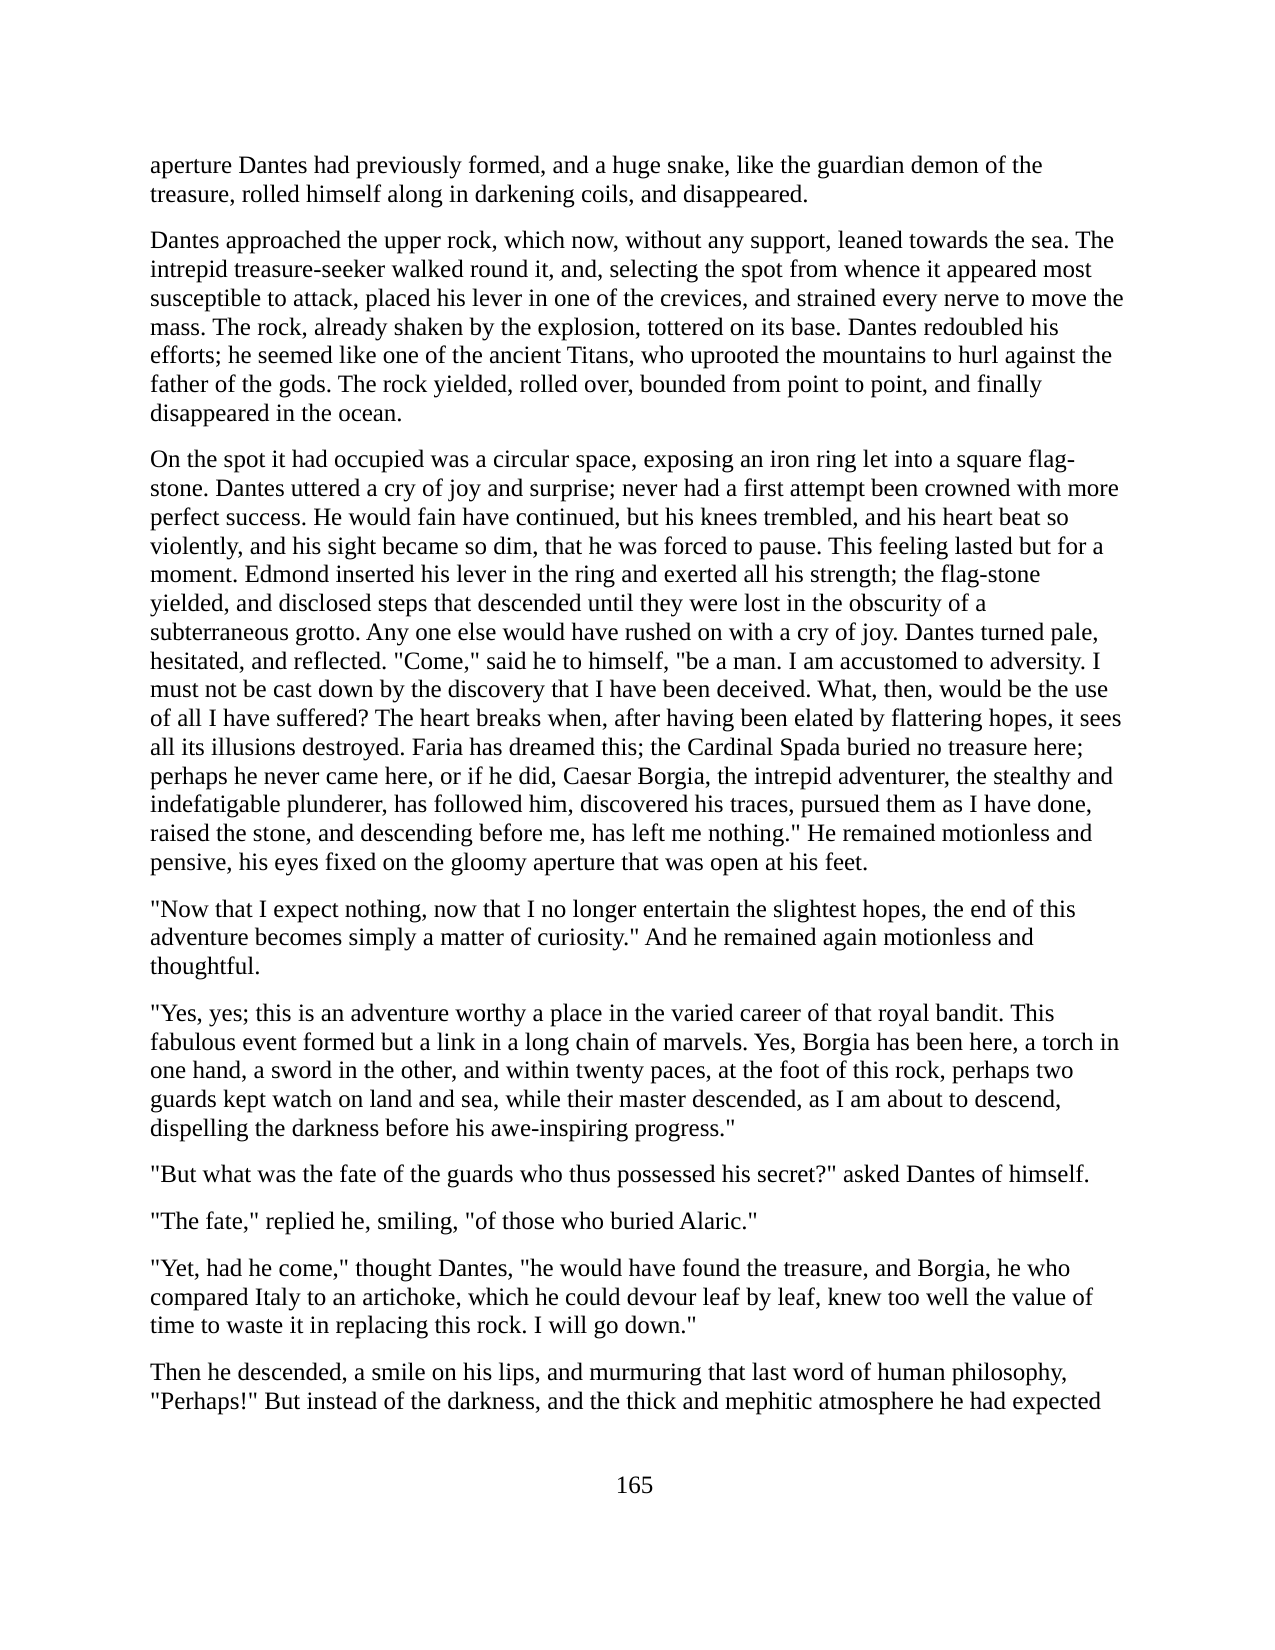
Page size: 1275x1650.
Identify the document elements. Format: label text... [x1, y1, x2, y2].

text "Yet, had he come," thought Dantes, "he would have found the treasure, and Borgia, he who compared Italy to an artichoke, which he could devour leaf by leaf, knew too well the value of time to waste it in replacing this rock. I will go down." [150, 1253, 1125, 1339]
text "Now that I expect nothing, now that I no longer entertain the slightest hopes, the end of this adventure becomes simply a matter of curiosity." And he remained again motionless and thoughtful. [150, 894, 1125, 980]
text Dantes approached the upper rock, which now, without any support, leaned towards the sea. The intrepid treasure-seeker walked round it, and, selecting the spot from whence it appeared most susceptible to attack, placed his lever in one of the crevices, and strained every nerve to move the mass. The rock, already shaken by the explosion, tottered on its base. Dantes redoubled his efforts; he seemed like one of the ancient Titans, who uprooted the mountains to hurl against the father of the gods. The rock yielded, rolled over, bounded from point to point, and finally disappeared in the ocean. [150, 225, 1125, 427]
text On the spot it had occupied was a circular space, exposing an iron ring let into a square flag-stone. Dantes uttered a cry of joy and surprise; never had a first attempt been crowned with more perfect success. He would fain have continued, but his knees trembled, and his heart beat so violently, and his sight became so dim, that he was forced to pause. This feeling lasted but for a moment. Edmond inserted his lever in the ring and exerted all his strength; the flag-stone yielded, and disclosed steps that descended until they were lost in the obscurity of a subterraneous grotto. Any one else would have rushed on with a cry of joy. Dantes turned pale, hesitated, and reflected. "Come," said he to himself, "be a man. I am accustomed to adversity. I must not be cast down by the discovery that I have been deceived. What, then, would be the use of all I have suffered? The heart breaks when, after having been elated by flattering hopes, it sees all its illusions destroyed. Faria has dreamed this; the Cardinal Spada buried no treasure here; perhaps he never came here, or if he did, Caesar Borgia, the intrepid adventurer, the stealthy and indefatigable plunderer, has followed him, discovered his traces, pursued them as I have done, raised the stone, and descending before me, has left me nothing." He remained motionless and pensive, his eyes fixed on the gloomy aperture that was open at his feet. [150, 444, 1125, 876]
text "The fate," replied he, smiling, "of those who buried Alaric." [150, 1206, 1125, 1235]
text "Yes, yes; this is an adventure worthy a place in the varied career of that royal bandit. This fabulous event formed but a link in a long chain of marvels. Yes, Borgia has been here, a torch in one hand, a sword in the other, and within twenty paces, at the foot of this rock, perhaps two guards kept watch on land and sea, while their master descended, as I am about to descend, dispelling the darkness before his awe-inspiring progress." [150, 998, 1125, 1142]
text "But what was the fate of the guards who thus possessed his secret?" asked Dantes of himself. [150, 1159, 1125, 1188]
text aperture Dantes had previously formed, and a huge snake, like the guardian demon of the treasure, rolled himself along in darkening coils, and disappeared. [150, 150, 1125, 207]
text Then he descended, a smile on his lips, and murmuring that last word of human philosophy, "Perhaps!" But instead of the darkness, and the thick and mephitic atmosphere he had expected [150, 1357, 1125, 1414]
